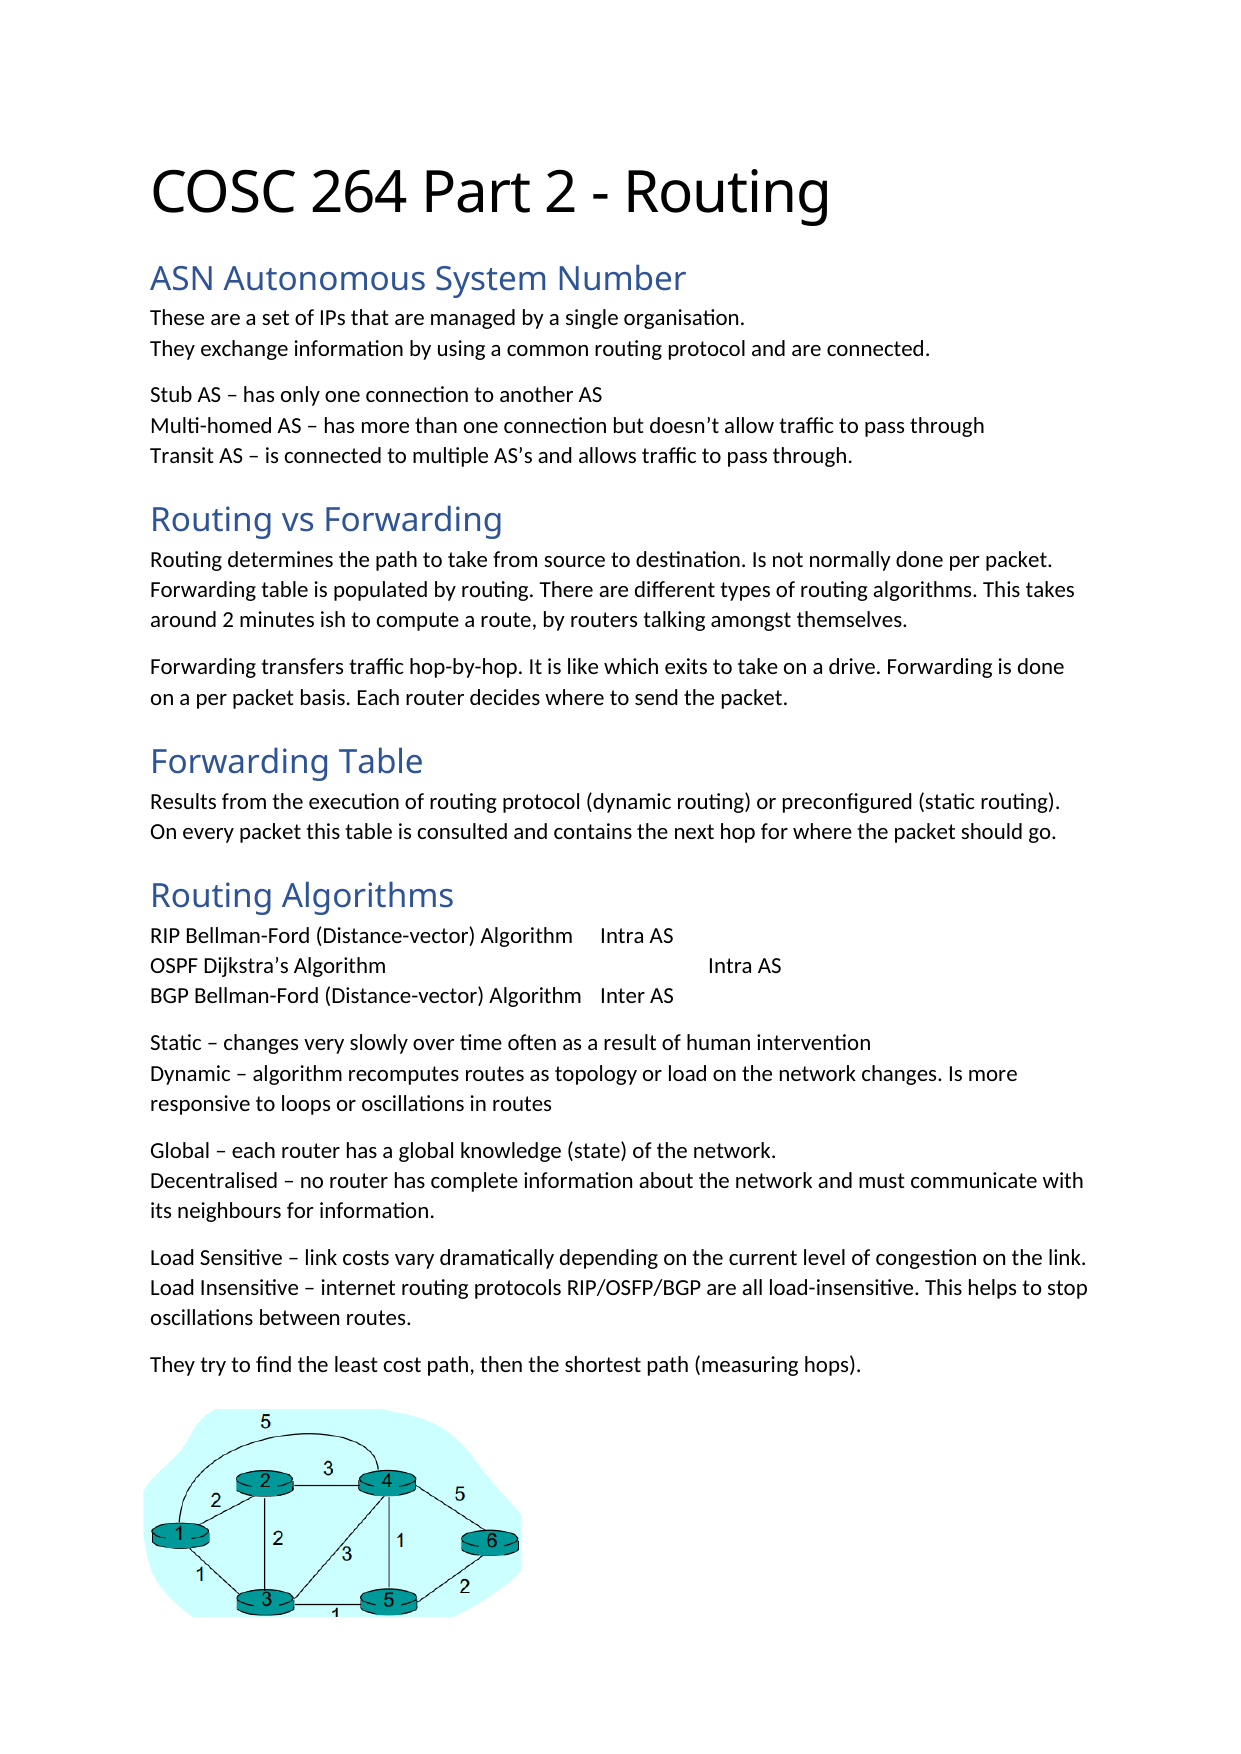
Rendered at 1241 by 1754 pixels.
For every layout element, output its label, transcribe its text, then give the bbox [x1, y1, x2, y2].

subtitle Routing vs Forwarding [150, 496, 1090, 542]
text They try to find the least cost path, then the shortest path (measuring hops). [150, 1350, 1090, 1378]
text These are a set of IPs that are managed by a single organisation. They exchange information by using a common routing protocol and are connected. [150, 303, 1090, 362]
text Global – each router has a global knowledge (state) of the network. Decentralised – no router has complete information about the network and must communicate with its neighbours for information. [150, 1136, 1090, 1224]
subtitle ASN Autonomous System Number [150, 254, 1090, 300]
subtitle Routing Algorithms [150, 872, 1090, 918]
subtitle Forwarding Table [150, 738, 1090, 783]
picture [154, 1409, 524, 1620]
text Routing determines the path to take from source to destination. Is not normally done per packet. Forwarding table is populated by routing. There are different types of routing algorithms. This takes around 2 minutes ish to compute a route, by routers talking amongst themselves. [150, 545, 1090, 633]
text Results from the execution of routing protocol (dynamic routing) or preconfigured (static routing). On every packet this table is consulted and contains the next hop for where the packet should go. [150, 787, 1090, 845]
text Static – changes very slowly over time often as a result of human intervention Dynamic – algorithm recomputes routes as topology or load on the network changes. Is more responsive to loops or oscillations in routes [150, 1028, 1090, 1117]
title COSC 264 Part 2 - Routing [150, 150, 1090, 229]
text Forwarding transfers traffic hop-by-hop. It is like which exits to take on a drive. Forwarding is done on a per packet basis. Each router decides where to send the packet. [150, 652, 1090, 711]
text RIP Bellman-Ford (Distance-vector) Algorithm Intra AS OSPF Dijkstra’s Algorithm Intra AS BGP Bellman-Ford (Distance-vector) Algorithm Inter AS [150, 921, 1090, 1009]
text Stub AS – has only one connection to another AS Multi-homed AS – has more than one connection but doesn’t allow traffic to pass through Transit AS – is connected to multiple AS’s and allows traffic to pass through. [150, 381, 1090, 469]
text Load Sensitive – link costs vary dramatically depending on the current level of congestion on the link. Load Insensitive – internet routing protocols RIP/OSFP/BGP are all load-insensitive. This helps to stop oscillations between routes. [150, 1243, 1090, 1331]
